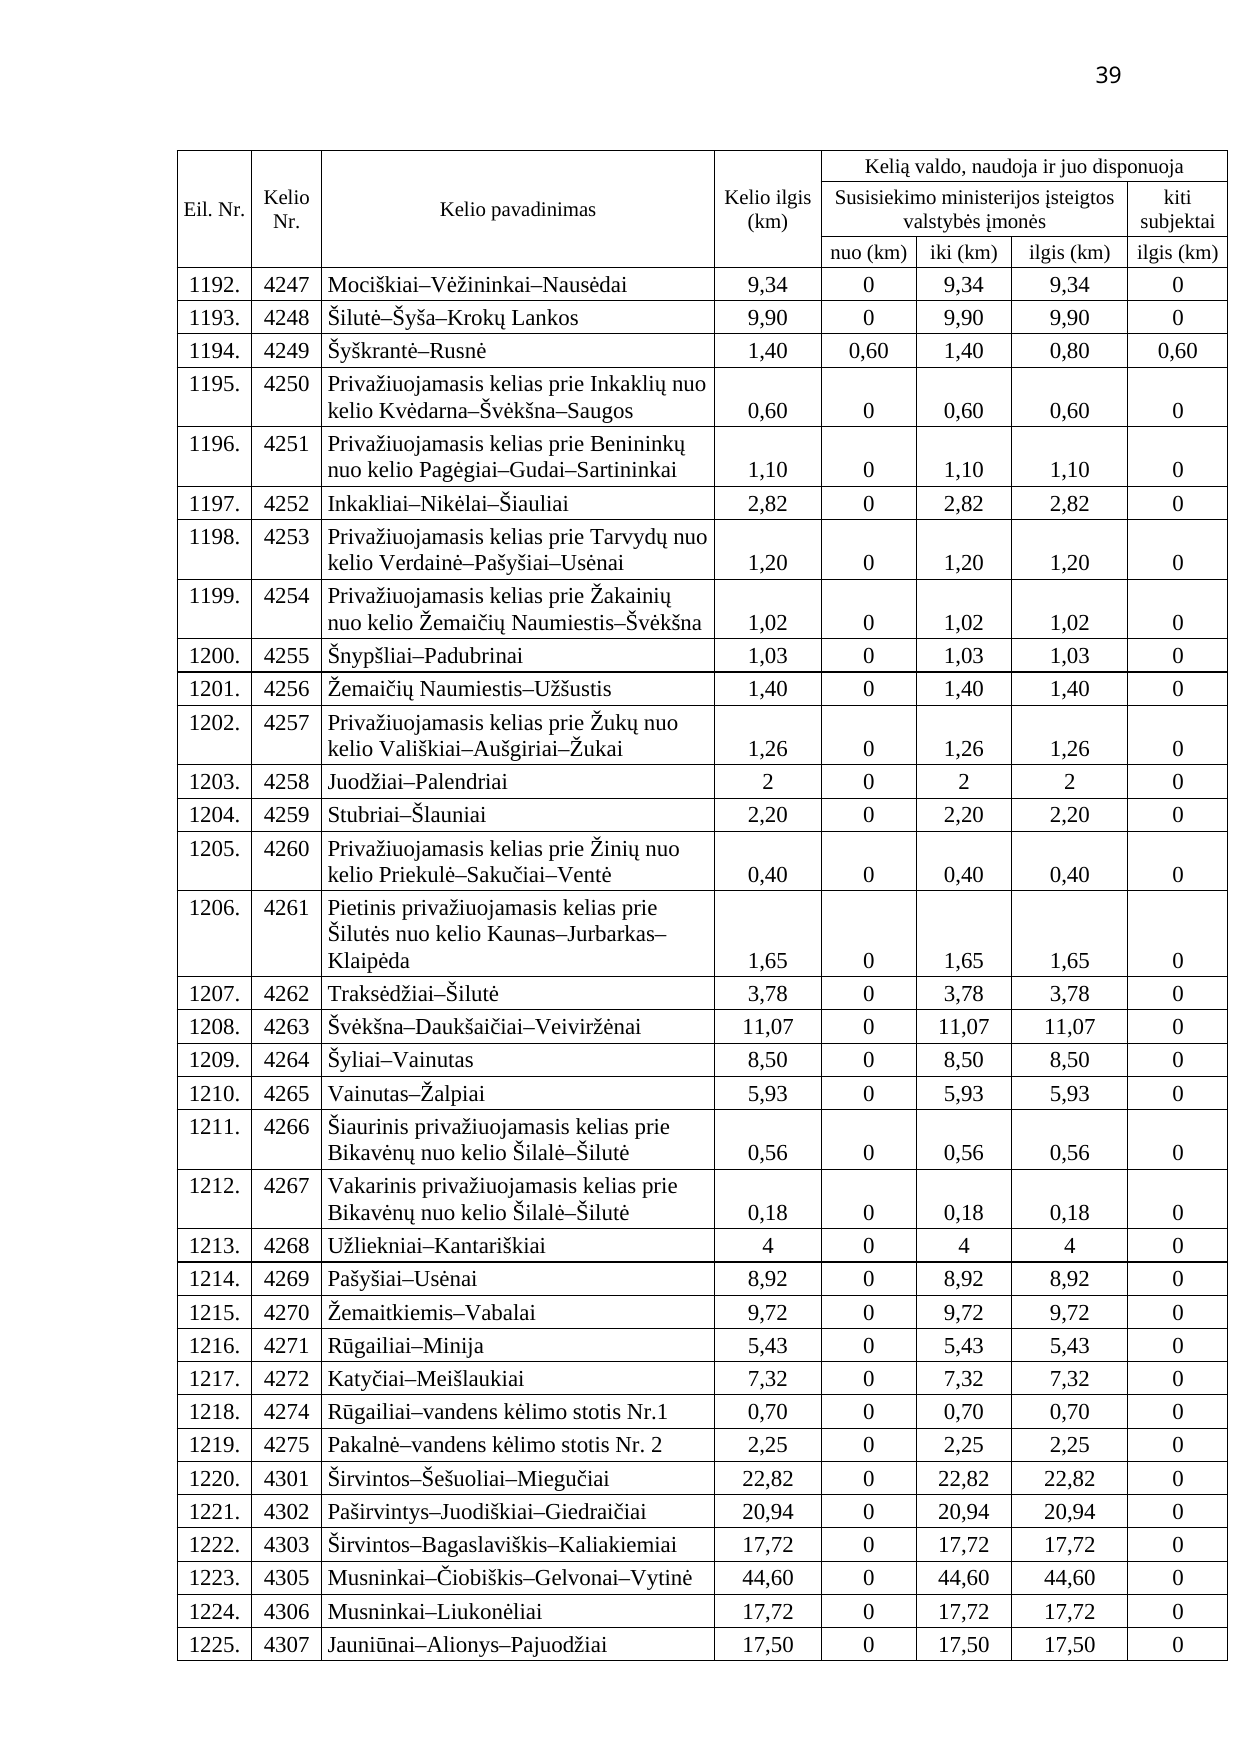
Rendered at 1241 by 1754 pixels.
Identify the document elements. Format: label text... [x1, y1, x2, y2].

table_cell 0 [822, 1495, 916, 1527]
table_cell 4274 [252, 1395, 321, 1428]
table_cell 2 [1012, 765, 1127, 797]
table_cell 0 [822, 1110, 916, 1169]
table_header Kelio Nr. [252, 151, 321, 267]
table_cell 4306 [252, 1595, 321, 1627]
table_cell 0 [822, 639, 916, 671]
table_cell 4259 [252, 799, 321, 831]
table_cell 1197. [178, 487, 251, 519]
table_cell 4 [1012, 1229, 1127, 1261]
table_cell 0 [822, 1362, 916, 1394]
table_cell Šyškrantė–Rusnė [322, 334, 714, 367]
table_cell 0 [1128, 1044, 1227, 1076]
table_cell 0 [1128, 520, 1227, 578]
table_cell 1,10 [917, 427, 1011, 486]
table_cell 4265 [252, 1077, 321, 1109]
table_cell nuo (km) [822, 237, 916, 267]
table_cell Privažiuojamasis kelias prie Tarvydų nuo kelio Verdainė–Pašyšiai–Usėnai [322, 520, 714, 578]
table_cell 1193. [178, 301, 251, 333]
table_cell 0 [1128, 368, 1227, 426]
table_cell 9,90 [715, 301, 821, 333]
table_cell Paširvintys–Juodiškiai–Giedraičiai [322, 1495, 714, 1527]
table_cell 0 [822, 1528, 916, 1561]
table_cell 0 [822, 487, 916, 519]
table_cell 0,70 [1012, 1395, 1127, 1428]
table_cell 0,60 [715, 368, 821, 426]
table_cell Pašyšiai–Usėnai [322, 1263, 714, 1295]
table_cell 1208. [178, 1010, 251, 1043]
table_cell 0 [1128, 1170, 1227, 1228]
table_cell 2,82 [917, 487, 1011, 519]
table_cell 1,26 [1012, 706, 1127, 764]
table_cell 3,78 [715, 977, 821, 1009]
table_cell 7,32 [715, 1362, 821, 1394]
table_cell 9,90 [917, 301, 1011, 333]
table_cell Rūgailiai–Minija [322, 1329, 714, 1361]
table_cell 2,20 [715, 799, 821, 831]
table_cell 0 [1128, 268, 1227, 300]
table_cell 3,78 [917, 977, 1011, 1009]
table_cell 5,93 [917, 1077, 1011, 1109]
table_cell 1221. [178, 1495, 251, 1527]
table_cell 0 [822, 1044, 916, 1076]
table_cell Šyliai–Vainutas [322, 1044, 714, 1076]
table_cell Žemaičių Naumiestis–Užšustis [322, 673, 714, 704]
table_cell 1222. [178, 1528, 251, 1561]
table_cell ilgis (km) [1012, 237, 1127, 267]
table_cell 1210. [178, 1077, 251, 1109]
table_cell 0 [1128, 1010, 1227, 1043]
table_cell 44,60 [715, 1562, 821, 1594]
table_cell 0,60 [822, 334, 916, 367]
table_cell 1219. [178, 1429, 251, 1461]
table_cell 0 [822, 1077, 916, 1109]
table_cell 20,94 [1012, 1495, 1127, 1527]
table_cell 0,18 [715, 1170, 821, 1228]
table_cell 4252 [252, 487, 321, 519]
table_cell 1,03 [1012, 639, 1127, 671]
table_cell 0 [822, 1296, 916, 1328]
table_cell 0 [822, 427, 916, 486]
table_cell Žemaitkiemis–Vabalai [322, 1296, 714, 1328]
table_cell 8,92 [715, 1263, 821, 1295]
table_cell 22,82 [715, 1462, 821, 1494]
table_cell Musninkai–Liukonėliai [322, 1595, 714, 1627]
table_cell 20,94 [917, 1495, 1011, 1527]
table_cell 0 [1128, 1562, 1227, 1594]
table_cell 4271 [252, 1329, 321, 1361]
table_cell 1,65 [1012, 891, 1127, 976]
table_cell 0 [1128, 1628, 1227, 1660]
table_cell 4256 [252, 673, 321, 704]
table_cell 0 [1128, 487, 1227, 519]
table_cell 4272 [252, 1362, 321, 1394]
table_cell 1202. [178, 706, 251, 764]
table_cell Rūgailiai–vandens kėlimo stotis Nr.1 [322, 1395, 714, 1428]
table_cell 1,02 [1012, 580, 1127, 638]
table_cell 0 [1128, 1263, 1227, 1295]
table_cell 0 [1128, 1362, 1227, 1394]
table_cell 8,50 [917, 1044, 1011, 1076]
table_cell 0 [1128, 301, 1227, 333]
table_cell 0 [1128, 427, 1227, 486]
table_cell 2 [715, 765, 821, 797]
table_cell Privažiuojamasis kelias prie Benininkų nuo kelio Pagėgiai–Gudai–Sartininkai [322, 427, 714, 486]
table_cell 5,43 [715, 1329, 821, 1361]
table_cell 9,72 [715, 1296, 821, 1328]
table_cell 0 [822, 1229, 916, 1261]
table_cell 4303 [252, 1528, 321, 1561]
table_cell 0 [822, 1562, 916, 1594]
table_cell 17,72 [715, 1595, 821, 1627]
table_cell 0 [1128, 673, 1227, 704]
table_cell 1205. [178, 832, 251, 890]
table_cell 8,50 [715, 1044, 821, 1076]
table_cell 1201. [178, 673, 251, 704]
table_cell Švėkšna–Daukšaičiai–Veiviržėnai [322, 1010, 714, 1043]
table_cell 4258 [252, 765, 321, 797]
table_cell 0 [1128, 977, 1227, 1009]
table_cell 1213. [178, 1229, 251, 1261]
table_cell 1195. [178, 368, 251, 426]
table_cell 0,56 [1012, 1110, 1127, 1169]
table_cell 1214. [178, 1263, 251, 1295]
table_cell 0 [1128, 639, 1227, 671]
table_cell 1206. [178, 891, 251, 976]
table_cell 1,26 [917, 706, 1011, 764]
table_cell 4270 [252, 1296, 321, 1328]
table_cell Susisiekimo ministerijos įsteigtos valstybės įmonės [822, 182, 1127, 236]
table_cell 0 [1128, 891, 1227, 976]
table_cell 0,60 [917, 368, 1011, 426]
table_cell 0 [822, 580, 916, 638]
table_cell Šilutė–Šyša–Krokų Lankos [322, 301, 714, 333]
table_cell 0 [822, 1462, 916, 1494]
table_cell 7,32 [917, 1362, 1011, 1394]
table_cell 0 [822, 1263, 916, 1295]
table_cell 0 [822, 891, 916, 976]
table_cell Užliekniai–Kantariškiai [322, 1229, 714, 1261]
table_cell 2,20 [1012, 799, 1127, 831]
table_cell Vainutas–Žalpiai [322, 1077, 714, 1109]
table_cell 4253 [252, 520, 321, 578]
table_cell 1,26 [715, 706, 821, 764]
table_cell 0 [822, 706, 916, 764]
table_cell 4 [917, 1229, 1011, 1261]
table_cell 0 [1128, 1110, 1227, 1169]
table_cell 20,94 [715, 1495, 821, 1527]
table_cell 0 [1128, 1595, 1227, 1627]
table_cell 4250 [252, 368, 321, 426]
table_cell 5,43 [917, 1329, 1011, 1361]
table_cell 0 [822, 268, 916, 300]
table_cell 1215. [178, 1296, 251, 1328]
table_cell 0 [1128, 1077, 1227, 1109]
table_cell 4 [715, 1229, 821, 1261]
table_cell 0,60 [1012, 368, 1127, 426]
table_cell 2,82 [1012, 487, 1127, 519]
table_cell 1,02 [715, 580, 821, 638]
table_cell 1,20 [715, 520, 821, 578]
table_cell 9,34 [917, 268, 1011, 300]
table_cell 0 [822, 977, 916, 1009]
table_cell 4247 [252, 268, 321, 300]
table_cell 0 [1128, 1296, 1227, 1328]
table_cell 11,07 [715, 1010, 821, 1043]
table_cell 0,80 [1012, 334, 1127, 367]
table_cell 0 [1128, 1329, 1227, 1361]
table_cell 1209. [178, 1044, 251, 1076]
table_cell 17,50 [715, 1628, 821, 1660]
table_cell 17,72 [1012, 1595, 1127, 1627]
table_cell 0 [1128, 706, 1227, 764]
table_cell 17,72 [917, 1595, 1011, 1627]
table_cell 1,40 [1012, 673, 1127, 704]
table_cell 1,40 [715, 334, 821, 367]
table_cell Privažiuojamasis kelias prie Žinių nuo kelio Priekulė–Sakučiai–Ventė [322, 832, 714, 890]
table_cell 1217. [178, 1362, 251, 1394]
table_cell 17,72 [917, 1528, 1011, 1561]
table_cell 1196. [178, 427, 251, 486]
table_cell 0 [822, 765, 916, 797]
table_cell kiti subjektai [1128, 182, 1227, 236]
table_cell 1199. [178, 580, 251, 638]
table_cell 11,07 [1012, 1010, 1127, 1043]
table_cell 9,72 [917, 1296, 1011, 1328]
table_cell 1211. [178, 1110, 251, 1169]
table_cell 4301 [252, 1462, 321, 1494]
table_cell 1192. [178, 268, 251, 300]
table_cell 44,60 [917, 1562, 1011, 1594]
table_cell 1224. [178, 1595, 251, 1627]
table_cell Šiaurinis privažiuojamasis kelias prie Bikavėnų nuo kelio Šilalė–Šilutė [322, 1110, 714, 1169]
table_cell 1203. [178, 765, 251, 797]
table_cell 1220. [178, 1462, 251, 1494]
table_cell Pietinis privažiuojamasis kelias prie Šilutės nuo kelio Kaunas–Jurbarkas–Klaipėda [322, 891, 714, 976]
table_cell 1204. [178, 799, 251, 831]
table_cell 4260 [252, 832, 321, 890]
table_cell 0,40 [715, 832, 821, 890]
table_cell 2,25 [1012, 1429, 1127, 1461]
table_cell 4257 [252, 706, 321, 764]
table_cell iki (km) [917, 237, 1011, 267]
table_cell 2 [917, 765, 1011, 797]
table_cell 9,72 [1012, 1296, 1127, 1328]
table_cell 2,20 [917, 799, 1011, 831]
table_cell 4267 [252, 1170, 321, 1228]
table_cell 0,40 [917, 832, 1011, 890]
table_cell 22,82 [917, 1462, 1011, 1494]
table_cell 1,03 [917, 639, 1011, 671]
table_cell 4255 [252, 639, 321, 671]
table_cell 0 [1128, 1462, 1227, 1494]
table_cell 0 [822, 832, 916, 890]
table_cell Mociškiai–Vėžininkai–Nausėdai [322, 268, 714, 300]
table_cell 8,92 [1012, 1263, 1127, 1295]
table_cell 1216. [178, 1329, 251, 1361]
table_cell 0 [822, 1010, 916, 1043]
table_cell 0,70 [917, 1395, 1011, 1428]
table_cell Širvintos–Šešuoliai–Miegučiai [322, 1462, 714, 1494]
table_cell 4275 [252, 1429, 321, 1461]
table_cell 5,43 [1012, 1329, 1127, 1361]
table_cell 44,60 [1012, 1562, 1127, 1594]
table_cell 1198. [178, 520, 251, 578]
table_cell 0 [822, 1170, 916, 1228]
table_cell 1194. [178, 334, 251, 367]
table_cell 4264 [252, 1044, 321, 1076]
table_cell 5,93 [1012, 1077, 1127, 1109]
table_cell 0,40 [1012, 832, 1127, 890]
table_cell 0 [822, 1329, 916, 1361]
table_cell 0,60 [1128, 334, 1227, 367]
table_cell 0 [822, 799, 916, 831]
table_cell 0 [1128, 580, 1227, 638]
table_cell 0 [822, 673, 916, 704]
table_cell 1,10 [715, 427, 821, 486]
table_cell 0 [1128, 1495, 1227, 1527]
table_cell 0 [1128, 799, 1227, 831]
table_cell 1,65 [715, 891, 821, 976]
table_cell Širvintos–Bagaslaviškis–Kaliakiemiai [322, 1528, 714, 1561]
table_cell 0 [1128, 1395, 1227, 1428]
table_cell 4261 [252, 891, 321, 976]
table_cell 17,50 [1012, 1628, 1127, 1660]
table_cell 4262 [252, 977, 321, 1009]
table_cell 4251 [252, 427, 321, 486]
table_cell Katyčiai–Meišlaukiai [322, 1362, 714, 1394]
table_cell Privažiuojamasis kelias prie Inkaklių nuo kelio Kvėdarna–Švėkšna–Saugos [322, 368, 714, 426]
table_cell 0,56 [917, 1110, 1011, 1169]
table_cell Šnypšliai–Padubrinai [322, 639, 714, 671]
table_cell 22,82 [1012, 1462, 1127, 1494]
table_cell 3,78 [1012, 977, 1127, 1009]
table_cell 1,20 [917, 520, 1011, 578]
table_cell Inkakliai–Nikėlai–Šiauliai [322, 487, 714, 519]
table_cell Privažiuojamasis kelias prie Žakainių nuo kelio Žemaičių Naumiestis–Švėkšna [322, 580, 714, 638]
table_cell 1207. [178, 977, 251, 1009]
table_header Eil. Nr. [178, 151, 251, 267]
table_cell 4263 [252, 1010, 321, 1043]
table_cell Traksėdžiai–Šilutė [322, 977, 714, 1009]
table_cell 1,40 [917, 334, 1011, 367]
table_cell 0,18 [1012, 1170, 1127, 1228]
table_cell 1,20 [1012, 520, 1127, 578]
table_cell 0,18 [917, 1170, 1011, 1228]
table_cell 4302 [252, 1495, 321, 1527]
table_cell 1225. [178, 1628, 251, 1660]
table_cell 2,82 [715, 487, 821, 519]
table_cell 5,93 [715, 1077, 821, 1109]
table_header Kelio pavadinimas [322, 151, 714, 267]
table_cell 0 [822, 301, 916, 333]
table_cell 0,70 [715, 1395, 821, 1428]
table_cell 0 [822, 368, 916, 426]
table_cell 0,56 [715, 1110, 821, 1169]
table_cell 17,72 [715, 1528, 821, 1561]
table_cell 2,25 [917, 1429, 1011, 1461]
table_cell 9,34 [1012, 268, 1127, 300]
table_cell 17,72 [1012, 1528, 1127, 1561]
table_cell Vakarinis privažiuojamasis kelias prie Bikavėnų nuo kelio Šilalė–Šilutė [322, 1170, 714, 1228]
table_cell 4249 [252, 334, 321, 367]
table_cell 1218. [178, 1395, 251, 1428]
table_cell 17,50 [917, 1628, 1011, 1660]
table_cell 0 [822, 1595, 916, 1627]
table_cell 1,40 [917, 673, 1011, 704]
table_cell Pakalnė–vandens kėlimo stotis Nr. 2 [322, 1429, 714, 1461]
table_cell 0 [1128, 765, 1227, 797]
table_cell 4266 [252, 1110, 321, 1169]
table_cell Juodžiai–Palendriai [322, 765, 714, 797]
table_cell 11,07 [917, 1010, 1011, 1043]
table_header Kelio ilgis (km) [715, 151, 821, 267]
table_cell 4268 [252, 1229, 321, 1261]
table_cell 0 [822, 520, 916, 578]
table_cell 8,50 [1012, 1044, 1127, 1076]
table_cell 0 [1128, 1429, 1227, 1461]
table_cell 9,34 [715, 268, 821, 300]
table_cell 1200. [178, 639, 251, 671]
table_cell 4307 [252, 1628, 321, 1660]
table_cell 1,10 [1012, 427, 1127, 486]
table_cell 4248 [252, 301, 321, 333]
table_cell 4305 [252, 1562, 321, 1594]
table_cell 0 [1128, 1229, 1227, 1261]
table_cell 1,40 [715, 673, 821, 704]
table_cell 0 [1128, 832, 1227, 890]
table_cell 2,25 [715, 1429, 821, 1461]
table_cell Privažiuojamasis kelias prie Žukų nuo kelio Vališkiai–Aušgiriai–Žukai [322, 706, 714, 764]
table_cell 1,65 [917, 891, 1011, 976]
table_cell 0 [1128, 1528, 1227, 1561]
table_cell 1,02 [917, 580, 1011, 638]
table_cell 9,90 [1012, 301, 1127, 333]
table_cell 4254 [252, 580, 321, 638]
table_cell 1,03 [715, 639, 821, 671]
table_cell 0 [822, 1628, 916, 1660]
table_cell Musninkai–Čiobiškis–Gelvonai–Vytinė [322, 1562, 714, 1594]
table_cell Jauniūnai–Alionys–Pajuodžiai [322, 1628, 714, 1660]
table_cell 1212. [178, 1170, 251, 1228]
table_cell ilgis (km) [1128, 237, 1227, 267]
table_cell 8,92 [917, 1263, 1011, 1295]
table_cell 1223. [178, 1562, 251, 1594]
table_header Kelią valdo, naudoja ir juo disponuoja [822, 151, 1227, 181]
table_cell 7,32 [1012, 1362, 1127, 1394]
table_cell 0 [822, 1429, 916, 1461]
table_cell 4269 [252, 1263, 321, 1295]
table_cell 0 [822, 1395, 916, 1428]
table_cell Stubriai–Šlauniai [322, 799, 714, 831]
